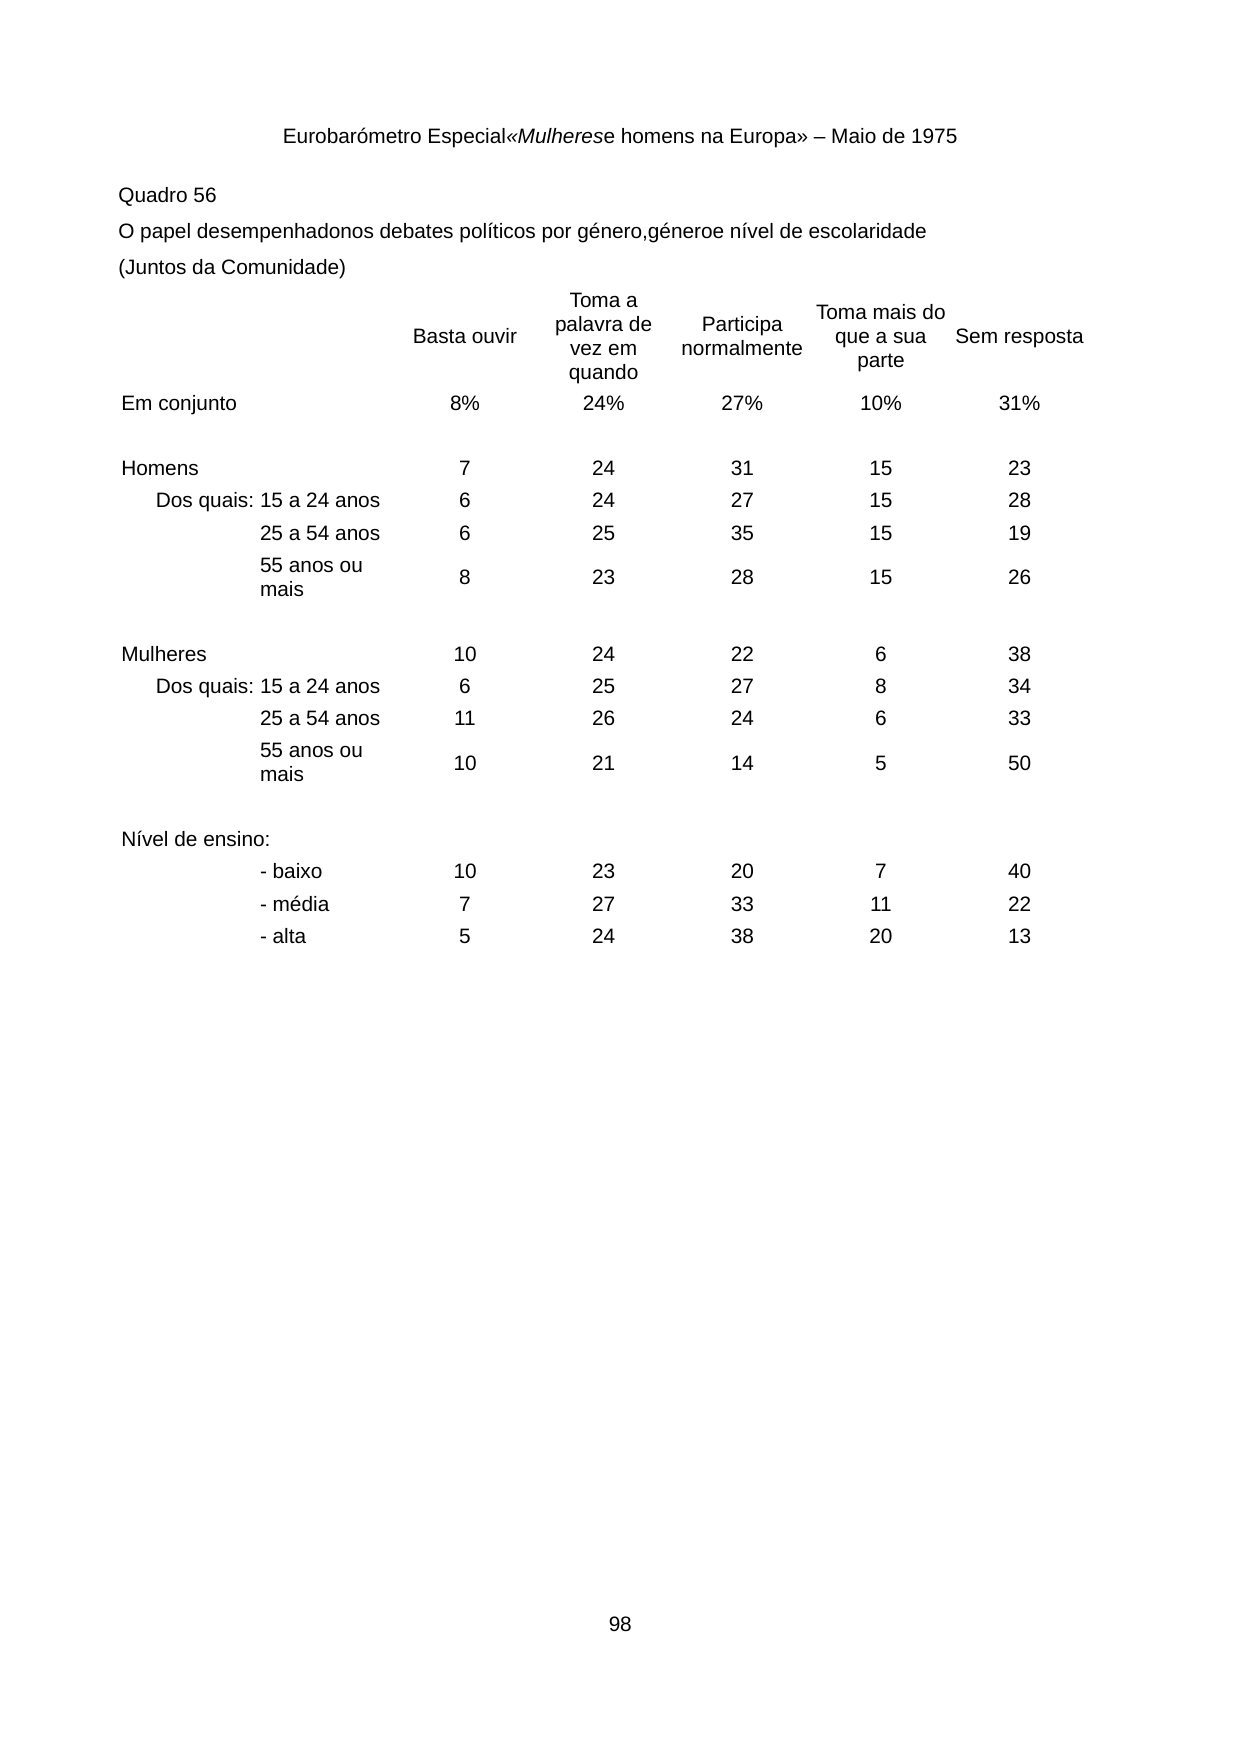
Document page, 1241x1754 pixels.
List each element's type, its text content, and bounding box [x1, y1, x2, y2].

table_cell 13 [950, 920, 1089, 952]
table_cell Mulheres [118, 637, 257, 669]
table_cell 40 [950, 855, 1089, 887]
table_cell 19 [950, 517, 1089, 549]
table_cell [811, 823, 950, 855]
table_cell Homens [118, 452, 257, 484]
table_cell [395, 419, 534, 452]
table_cell [673, 605, 811, 637]
table_cell 24 [534, 637, 673, 669]
table_cell [257, 387, 395, 419]
table_cell [811, 790, 950, 823]
table_cell 7 [395, 452, 534, 484]
text O papel desempenhadonos debates políticos por género,géneroe nível de escolaridade [118, 219, 1122, 243]
table_header Basta ouvir [395, 284, 534, 387]
table_cell 38 [673, 920, 811, 952]
table_cell 7 [395, 888, 534, 920]
table_cell 15 [811, 549, 950, 605]
table_cell [534, 823, 673, 855]
table_cell 27 [673, 484, 811, 517]
table_cell [673, 419, 811, 452]
table_cell 15 [811, 517, 950, 549]
table_cell 33 [950, 702, 1089, 734]
table_cell 21 [534, 734, 673, 790]
table_header [257, 284, 395, 387]
table_cell [673, 790, 811, 823]
table_cell Dos quais: [118, 484, 257, 517]
table_cell 28 [950, 484, 1089, 517]
table_cell 24 [534, 484, 673, 517]
table_cell 15 a 24 anos [257, 670, 395, 702]
table_cell 26 [950, 549, 1089, 605]
table_cell [950, 823, 1089, 855]
table_cell [811, 419, 950, 452]
table_cell 15 [811, 484, 950, 517]
table_header Participa normalmente [673, 284, 811, 387]
table_cell [950, 790, 1089, 823]
table_cell 5 [395, 920, 534, 952]
table_cell 8% [395, 387, 534, 419]
table_cell 26 [534, 702, 673, 734]
table_cell - baixo [257, 855, 395, 887]
table_cell [534, 419, 673, 452]
table_cell 24 [673, 702, 811, 734]
table_cell [673, 823, 811, 855]
table_cell 55 anos ou mais [257, 549, 395, 605]
table_cell [257, 452, 395, 484]
table_cell [118, 419, 257, 452]
table_cell 8 [811, 670, 950, 702]
text Quadro 56 [118, 183, 1122, 207]
table_cell 24% [534, 387, 673, 419]
table_cell [118, 605, 257, 637]
table_cell 31% [950, 387, 1089, 419]
table_cell [118, 855, 257, 887]
table_cell [950, 605, 1089, 637]
table_cell 5 [811, 734, 950, 790]
table_cell [395, 605, 534, 637]
table_cell 27 [673, 670, 811, 702]
table_cell [118, 734, 257, 790]
table_cell 10% [811, 387, 950, 419]
table_cell 25 [534, 670, 673, 702]
table_cell Dos quais: [118, 670, 257, 702]
table_cell [118, 920, 257, 952]
table_cell [118, 549, 257, 605]
table_cell 25 [534, 517, 673, 549]
table_cell 7 [811, 855, 950, 887]
table_cell [534, 605, 673, 637]
table_cell [257, 790, 395, 823]
table_cell 33 [673, 888, 811, 920]
table_cell 55 anos ou mais [257, 734, 395, 790]
text (Juntos da Comunidade) [118, 254, 1122, 278]
table_cell 35 [673, 517, 811, 549]
table_cell 6 [811, 637, 950, 669]
table_cell 10 [395, 855, 534, 887]
table_header Sem resposta [950, 284, 1089, 387]
table_cell 38 [950, 637, 1089, 669]
table_cell - média [257, 888, 395, 920]
table_cell 11 [395, 702, 534, 734]
table_cell 20 [673, 855, 811, 887]
table_cell 27% [673, 387, 811, 419]
table_header Toma mais do que a sua parte [811, 284, 950, 387]
table_cell 23 [950, 452, 1089, 484]
table_cell [118, 790, 257, 823]
table_cell [118, 888, 257, 920]
table_cell Em conjunto [118, 387, 257, 419]
table_cell 28 [673, 549, 811, 605]
table_header [118, 284, 257, 387]
table_cell 25 a 54 anos [257, 517, 395, 549]
table_cell [118, 517, 257, 549]
table_cell [257, 637, 395, 669]
table_cell 31 [673, 452, 811, 484]
table_cell [395, 790, 534, 823]
table_cell 22 [950, 888, 1089, 920]
table_cell 11 [811, 888, 950, 920]
table_cell 24 [534, 920, 673, 952]
table_cell 8 [395, 549, 534, 605]
table_cell [811, 605, 950, 637]
table_cell 6 [811, 702, 950, 734]
table_cell 23 [534, 855, 673, 887]
table_cell [257, 419, 395, 452]
table_cell 20 [811, 920, 950, 952]
table_cell [118, 702, 257, 734]
table_cell [257, 605, 395, 637]
table_cell [534, 790, 673, 823]
table_cell 6 [395, 517, 534, 549]
table_cell 34 [950, 670, 1089, 702]
table_cell - alta [257, 920, 395, 952]
table_cell 27 [534, 888, 673, 920]
table_cell 6 [395, 484, 534, 517]
table_cell [395, 823, 534, 855]
table_cell 24 [534, 452, 673, 484]
table_cell 50 [950, 734, 1089, 790]
table_cell 15 [811, 452, 950, 484]
table_cell Nível de ensino: [118, 823, 395, 855]
table_header Toma a palavra de vez em quando [534, 284, 673, 387]
table_cell [950, 419, 1089, 452]
table_cell 25 a 54 anos [257, 702, 395, 734]
table_cell 10 [395, 734, 534, 790]
table_cell 15 a 24 anos [257, 484, 395, 517]
table_cell 23 [534, 549, 673, 605]
table_cell 22 [673, 637, 811, 669]
table_cell 6 [395, 670, 534, 702]
table_cell 10 [395, 637, 534, 669]
table_cell 14 [673, 734, 811, 790]
